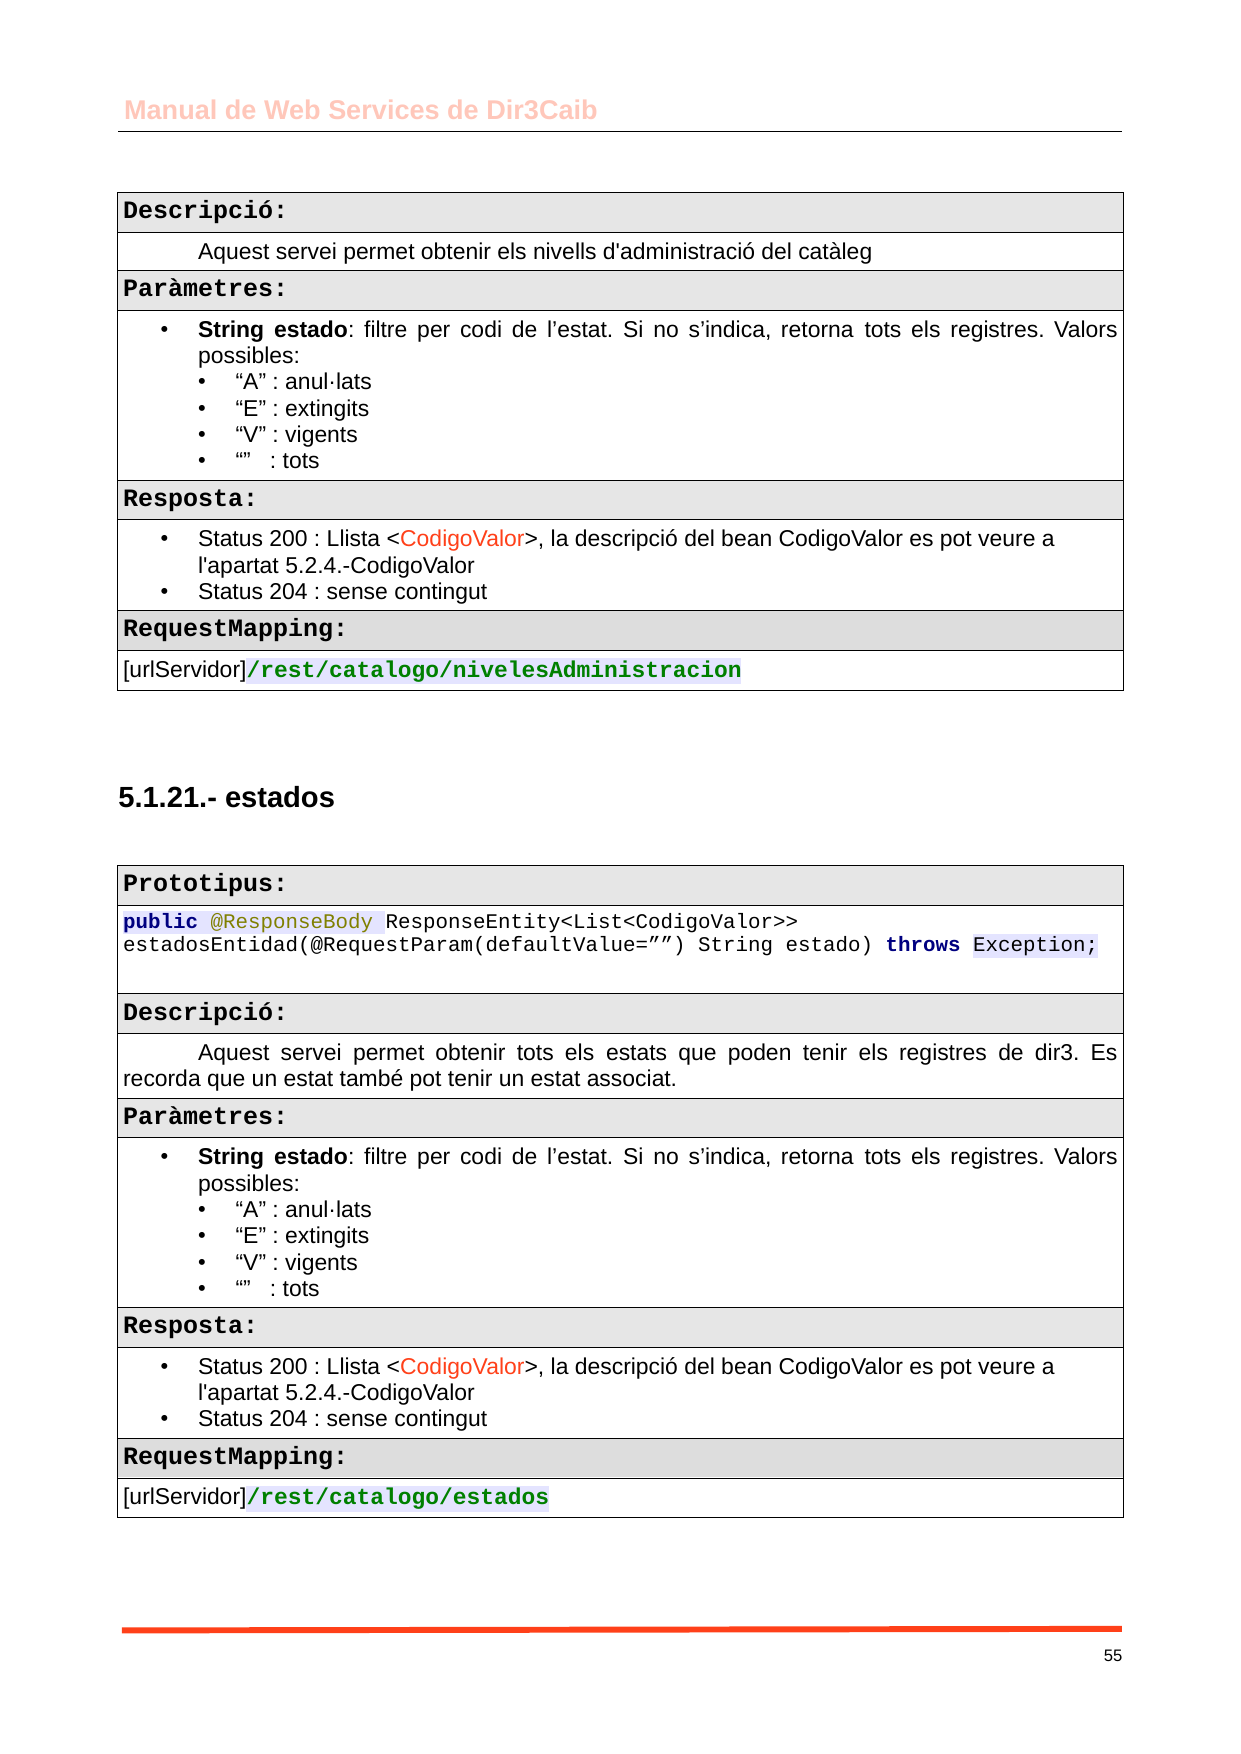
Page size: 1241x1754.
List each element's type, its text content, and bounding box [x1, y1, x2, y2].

table_cell Status 200 : Llista <CodigoValor>, la descripció del bean CodigoValor es pot veure a l'apartat 5.2.4.-CodigoValor Status 204 : sense contingut [118, 1348, 1123, 1437]
table_cell Descripció: [118, 193, 1123, 232]
table_cell Status 200 : Llista <CodigoValor>, la descripció del bean CodigoValor es pot veure a l'apartat 5.2.4.-CodigoValor Status 204 : sense contingut [118, 520, 1123, 610]
table_cell Resposta: [118, 481, 1123, 519]
table_cell Resposta: [118, 1308, 1123, 1347]
table_cell RequestMapping: [118, 1439, 1123, 1477]
table_cell Descripció: [118, 994, 1123, 1033]
table_cell [urlServidor]/rest/catalogo/estados [118, 1479, 1123, 1517]
table_cell RequestMapping: [118, 611, 1123, 650]
table_cell Paràmetres: [118, 1099, 1123, 1137]
table_cell String estado: filtre per codi de l’estat. Si no s’indica, retorna tots els registres. Valors possibles: “A” : anul·lats “E” : extingits “V” : vigents “” : tots [118, 1138, 1123, 1307]
table_cell Aquest servei permet obtenir els nivells d'administració del catàleg [118, 233, 1123, 270]
table_cell public @ResponseBody ResponseEntity<List<CodigoValor>> estadosEntidad(@RequestParam(defaultValue=””) String estado) throws Exception; [118, 906, 1123, 993]
table_cell [urlServidor]/rest/catalogo/nivelesAdministracion [118, 651, 1123, 690]
table_header Prototipus: [118, 866, 1123, 905]
table_cell String estado: filtre per codi de l’estat. Si no s’indica, retorna tots els registres. Valors possibles: “A” : anul·lats “E” : extingits “V” : vigents “” : tots [118, 311, 1123, 479]
subtitle estados [118, 780, 1122, 814]
table_cell Aquest servei permet obtenir tots els estats que poden tenir els registres de dir3. Es recorda que un estat també pot tenir un estat associat. [118, 1034, 1123, 1097]
table_cell Paràmetres: [118, 271, 1123, 310]
